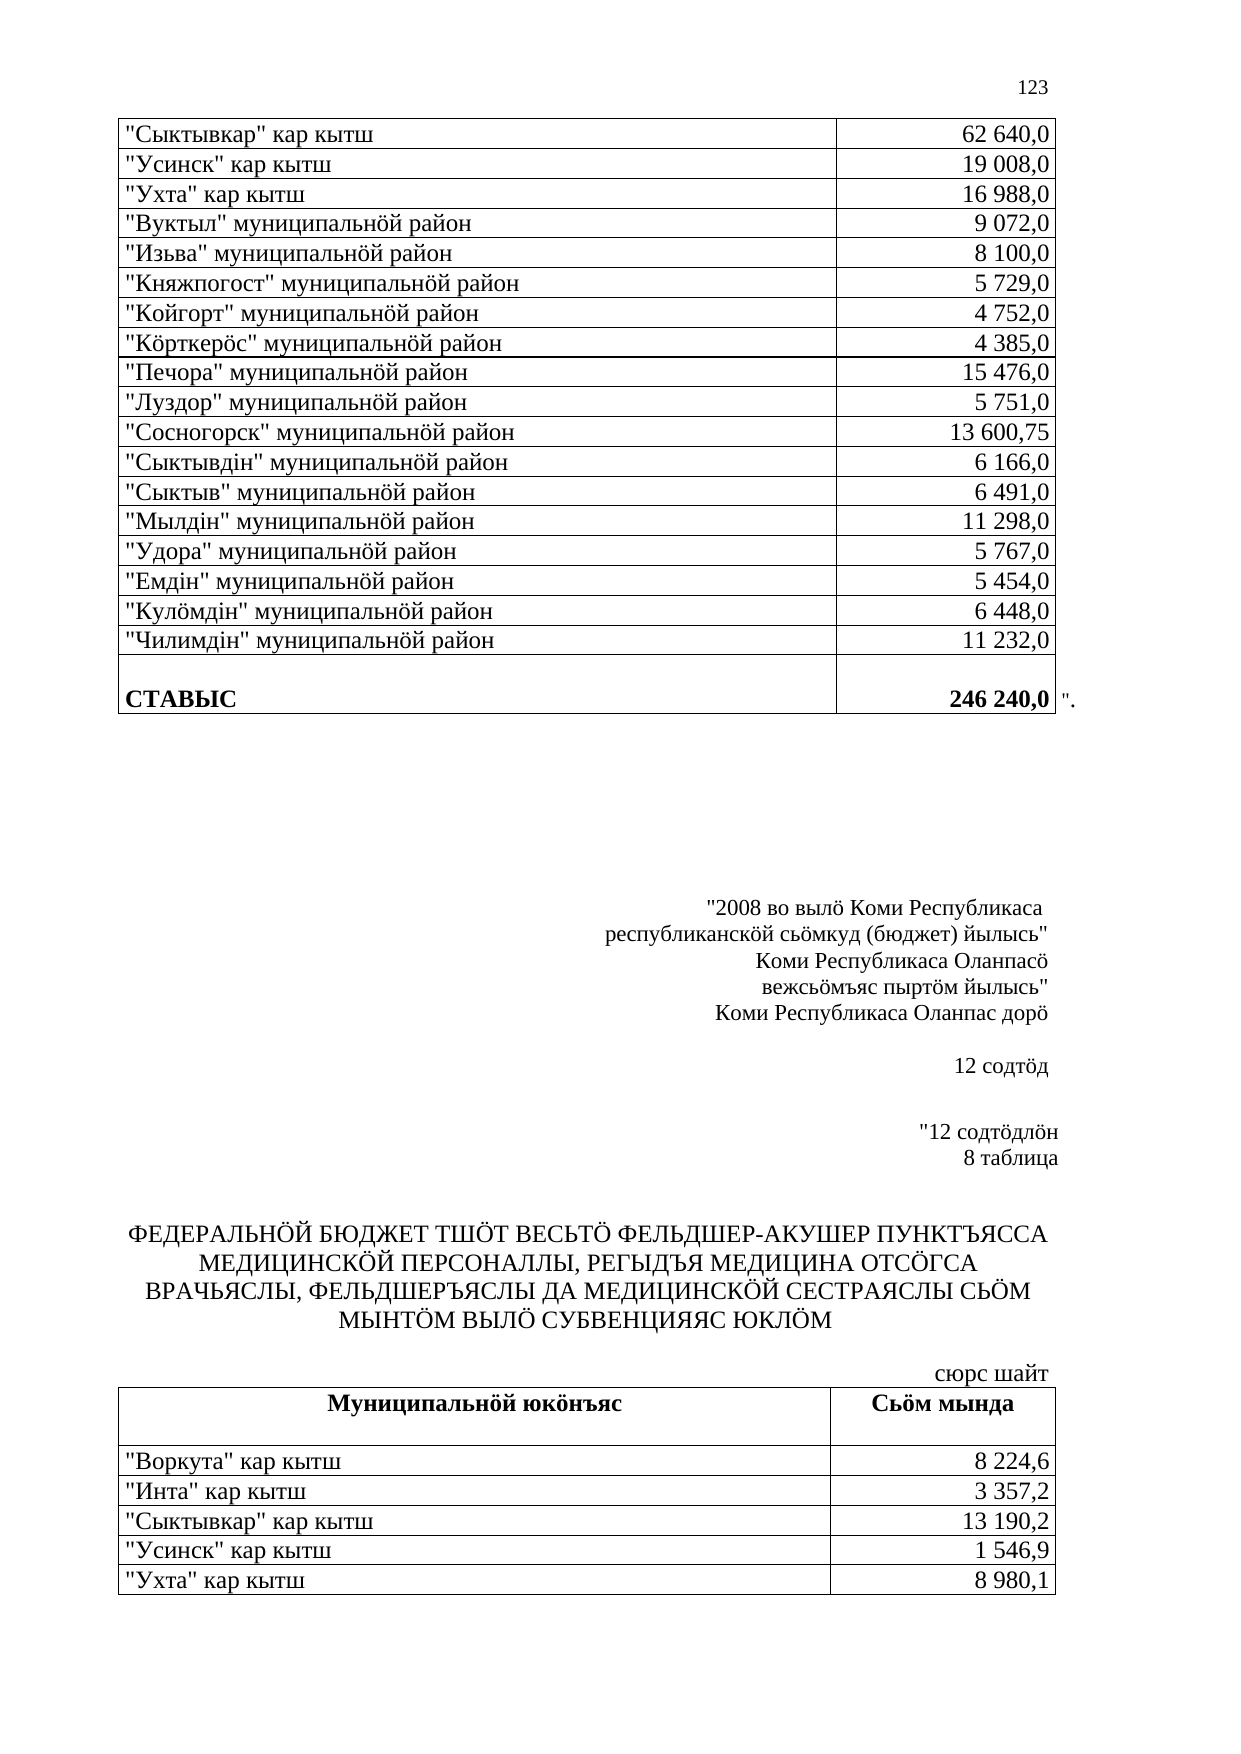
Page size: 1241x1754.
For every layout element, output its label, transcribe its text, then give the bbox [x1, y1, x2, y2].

table_cell "Сыктывдiн" муниципальнöй район [119, 447, 836, 476]
table_cell 8 100,0 [837, 238, 1055, 267]
table_header Сьöм мында [831, 1388, 1055, 1445]
table_cell 11 232,0 [837, 626, 1055, 654]
table_cell "Луздор" муниципальнöй район [119, 387, 836, 416]
table_cell [1056, 565, 1093, 595]
table_cell [1056, 386, 1093, 416]
table_cell "Емдiн" муниципальнöй район [119, 566, 836, 595]
table_cell 5 454,0 [837, 566, 1055, 595]
table_cell 13 600,75 [837, 417, 1055, 446]
table_cell "Сосногорск" муниципальнöй район [119, 417, 836, 446]
table_cell [1056, 118, 1093, 148]
table_header Муниципальнöй юкöнъяс [119, 1388, 830, 1445]
table_cell 6 491,0 [837, 477, 1055, 505]
table_cell [1056, 356, 1093, 386]
text Коми Республикаса Оланпасö [118, 947, 1048, 973]
table_cell "Койгорт" муниципальнöй район [119, 298, 836, 327]
table_cell 13 190,2 [831, 1506, 1055, 1534]
table_cell "Печора" муниципальнöй район [119, 358, 836, 386]
table_cell 6 166,0 [837, 447, 1055, 476]
table_cell 3 357,2 [831, 1476, 1055, 1505]
table_cell 6 448,0 [837, 596, 1055, 624]
text "12 содтöдлöн [118, 1118, 1058, 1144]
table_cell [1056, 327, 1093, 356]
table_cell 16 988,0 [837, 179, 1055, 207]
text Коми Республикаса Оланпас дорö [118, 999, 1048, 1026]
table_cell 8 980,1 [831, 1565, 1055, 1594]
table_header [1056, 1387, 1093, 1445]
table_cell "Воркута" кар кытш [119, 1446, 830, 1475]
text вежсьöмъяс пыртöм йылысь" [118, 973, 1048, 999]
table_cell 4 385,0 [837, 328, 1055, 356]
table_cell [1056, 625, 1093, 654]
table_cell "Княжпогост" муниципальнöй район [119, 268, 836, 297]
table_cell 15 476,0 [837, 358, 1055, 386]
table_cell 11 298,0 [837, 506, 1055, 535]
text сюрс шайт [118, 1358, 1048, 1387]
table_cell [1056, 1445, 1093, 1475]
table_cell [1056, 1505, 1093, 1534]
table_cell [1056, 178, 1093, 207]
table_cell [1056, 1564, 1093, 1594]
text 8 таблица [118, 1144, 1058, 1171]
table_cell [1056, 535, 1093, 565]
table_cell [1056, 446, 1093, 476]
table_cell 5 729,0 [837, 268, 1055, 297]
table_cell 19 008,0 [837, 149, 1055, 178]
table_cell 246 240,0 [837, 655, 1055, 713]
table_cell 4 752,0 [837, 298, 1055, 327]
table_cell [1056, 297, 1093, 327]
table_cell [1056, 148, 1093, 178]
table_cell [1056, 1535, 1093, 1564]
table_cell [1056, 267, 1093, 297]
table_cell [1056, 595, 1093, 624]
table_cell СТАВЫС [119, 655, 836, 713]
table_cell [1056, 416, 1093, 446]
table_cell 1 546,9 [831, 1536, 1055, 1564]
table_cell "Мылдiн" муниципальнöй район [119, 506, 836, 535]
text республиканскöй сьöмкуд (бюджет) йылысь" [118, 920, 1048, 947]
table_cell 62 640,0 [837, 119, 1055, 148]
table_cell 9 072,0 [837, 209, 1055, 237]
table_cell 8 224,6 [831, 1446, 1055, 1475]
table_cell "Кöрткерöс" муниципальнöй район [119, 328, 836, 356]
table_cell "Чилимдiн" муниципальнöй район [119, 626, 836, 654]
table_cell [1056, 476, 1093, 505]
table_cell 5 751,0 [837, 387, 1055, 416]
table_cell "Сыктыв" муниципальнöй район [119, 477, 836, 505]
table_cell [1056, 208, 1093, 237]
table_cell 5 767,0 [837, 536, 1055, 565]
table_cell "Удора" муниципальнöй район [119, 536, 836, 565]
text 12 содтöд [118, 1052, 1048, 1078]
text "2008 во вылö Коми Республикаса [118, 894, 1048, 920]
table_cell [1056, 505, 1093, 535]
text ФЕДЕРАЛЬНÖЙ БЮДЖЕТ ТШÖТ ВЕСЬТÖ ФЕЛЬДШЕР-АКУШЕР ПУНКТЪЯССА МЕДИЦИНСКÖЙ ПЕРСОНАЛЛЫ, РЕГЫДЪЯ МЕДИЦИНА ОТСÖГСА ВРАЧЬЯСЛЫ, ФЕЛЬДШЕРЪЯСЛЫ ДА МЕДИЦИНСКÖЙ СЕСТРАЯСЛЫ СЬÖМ МЫНТÖМ ВЫЛÖ СУБВЕНЦИЯЯС ЮКЛÖМ [118, 1219, 1058, 1334]
table_cell [1056, 1475, 1093, 1505]
table_cell "Кулöмдiн" муниципальнöй район [119, 596, 836, 624]
table_cell ". [1056, 654, 1093, 713]
table_cell [1056, 237, 1093, 267]
